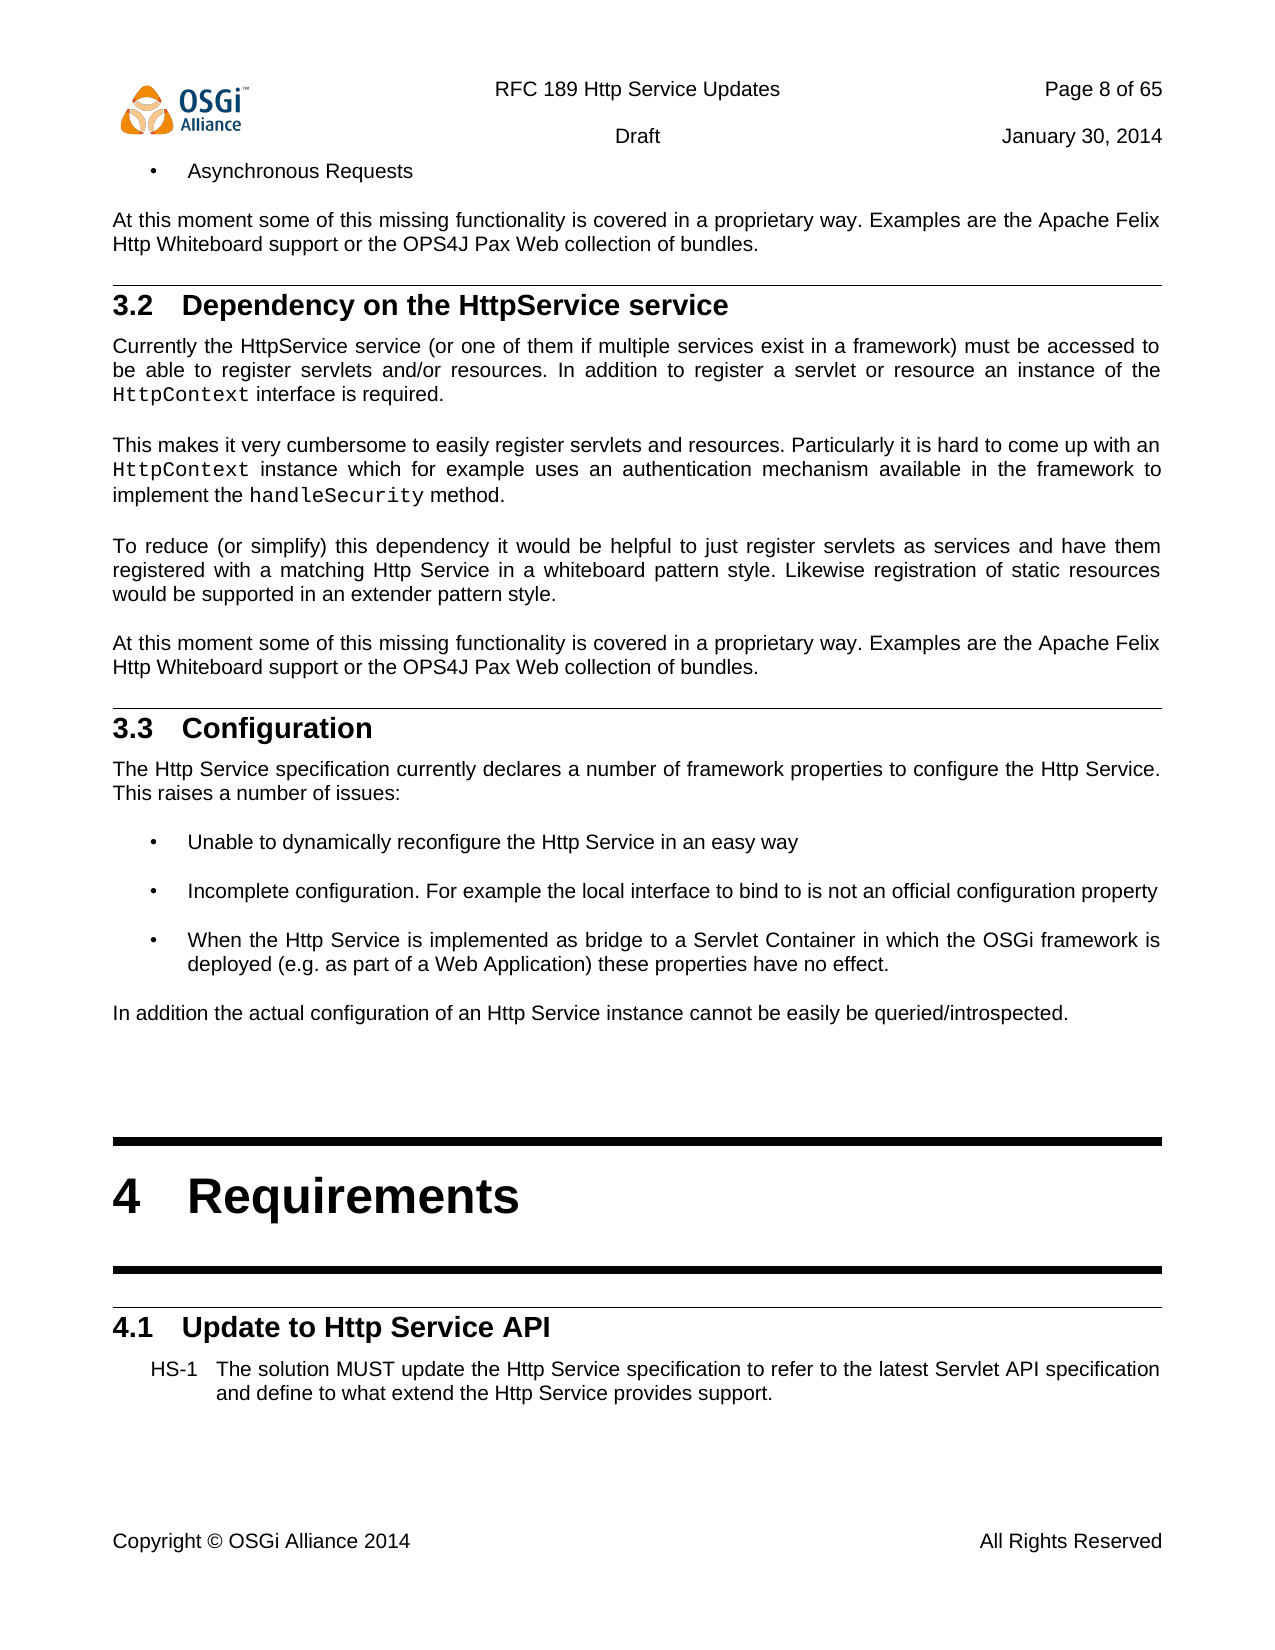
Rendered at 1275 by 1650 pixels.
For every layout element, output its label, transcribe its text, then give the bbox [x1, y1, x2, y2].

text In addition the actual configuration of an Http Service instance cannot be easily be queried/introspected. [112, 1001, 1162, 1025]
text At this moment some of this missing functionality is covered in a proprietary way. Examples are the Apache Felix Http Whiteboard support or the OPS4J Pax Web collection of bundles. [112, 631, 1162, 678]
subtitle Configuration [112, 709, 1162, 744]
subtitle Update to Http Service API [112, 1308, 1162, 1344]
list Unable to dynamically reconfigure the Http Service in an easy way [150, 830, 1162, 854]
list The solution MUST update the Http Service specification to refer to the latest Servlet API specification and define to what extend the Http Service provides support. [150, 1356, 1162, 1404]
subtitle Requirements [112, 1138, 1162, 1274]
list When the Http Service is implemented as bridge to a Servlet Container in which the OSGi framework is deployed (e.g. as part of a Web Application) these properties have no effect. [150, 928, 1162, 976]
text At this moment some of this missing functionality is covered in a proprietary way. Examples are the Apache Felix Http Whiteboard support or the OPS4J Pax Web collection of bundles. [112, 208, 1162, 256]
text This makes it very cumbersome to easily register servlets and resources. Particularly it is hard to come up with an HttpContext instance which for example uses an authentication mechanism available in the framework to implement the handleSecurity method. [112, 433, 1162, 509]
text Currently the HttpService service (or one of them if multiple services exist in a framework) must be accessed to be able to register servlets and/or resources. In addition to register a servlet or resource an instance of the HttpContext interface is required. [112, 334, 1162, 408]
list Incomplete configuration. For example the local interface to bind to is not an official configuration property [150, 879, 1162, 903]
subtitle Dependency on the HttpService service [112, 286, 1162, 322]
text The Http Service specification currently declares a number of framework properties to configure the Http Service. This raises a number of issues: [112, 757, 1162, 805]
picture [113, 78, 257, 142]
list Asynchronous Requests [150, 159, 1162, 183]
text To reduce (or simplify) this dependency it would be helpful to just register servlets as services and have them registered with a matching Http Service in a whiteboard pattern style. Likewise registration of static resources would be supported in an extender pattern style. [112, 534, 1162, 606]
